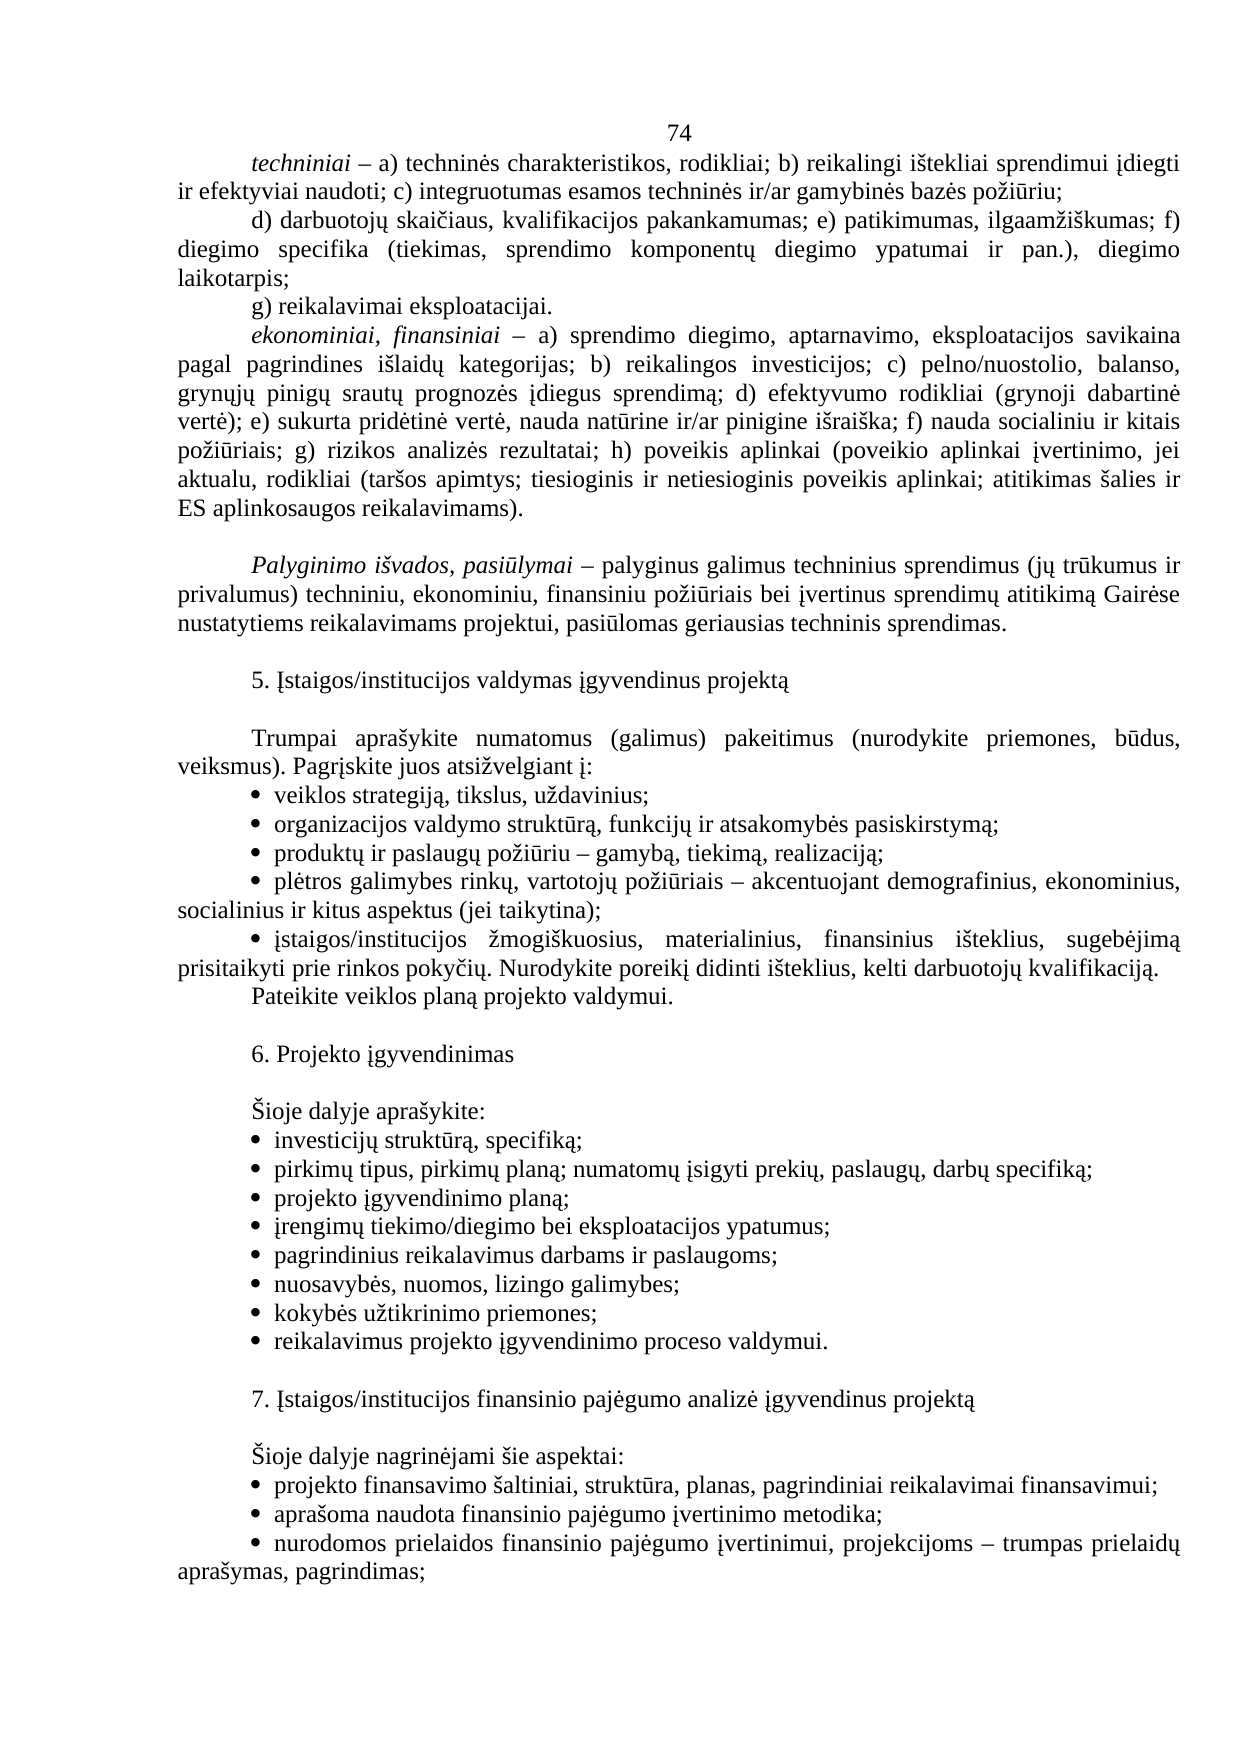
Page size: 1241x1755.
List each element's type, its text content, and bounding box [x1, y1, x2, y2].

text aprašoma naudota finansinio pajėgumo įvertinimo metodika; [177, 1499, 1181, 1528]
text d) darbuotojų skaičiaus, kvalifikacijos pakankamumas; e) patikimumas, ilgaamžiškumas; f) diegimo specifika (tiekimas, sprendimo komponentų diegimo ypatumai ir pan.), diegimo laikotarpis; [177, 205, 1181, 291]
text organizacijos valdymo struktūrą, funkcijų ir atsakomybės pasiskirstymą; [177, 809, 1181, 838]
text plėtros galimybes rinkų, vartotojų požiūriais – akcentuojant demografinius, ekonominius, socialinius ir kitus aspektus (jei taikytina); [177, 866, 1181, 924]
text įstaigos/institucijos žmogiškuosius, materialinius, finansinius išteklius, sugebėjimą prisitaikyti prie rinkos pokyčių. Nurodykite poreikį didinti išteklius, kelti darbuotojų kvalifikaciją. [177, 924, 1181, 981]
text produktų ir paslaugų požiūriu – gamybą, tiekimą, realizaciją; [177, 838, 1181, 866]
text Palyginimo išvados, pasiūlymai – palyginus galimus techninius sprendimus (jų trūkumus ir privalumus) techniniu, ekonominiu, finansiniu požiūriais bei įvertinus sprendimų atitikimą Gairėse nustatytiems reikalavimams projektui, pasiūlomas geriausias techninis sprendimas. [177, 550, 1181, 636]
text pirkimų tipus, pirkimų planą; numatomų įsigyti prekių, paslaugų, darbų specifiką; [177, 1154, 1181, 1183]
text ekonominiai, finansiniai – a) sprendimo diegimo, aptarnavimo, eksploatacijos savikaina pagal pagrindines išlaidų kategorijas; b) reikalingos investicijos; c) pelno/nuostolio, balanso, grynųjų pinigų srautų prognozės įdiegus sprendimą; d) efektyvumo rodikliai (grynoji dabartinė vertė); e) sukurta pridėtinė vertė, nauda natūrine ir/ar pinigine išraiška; f) nauda socialiniu ir kitais požiūriais; g) rizikos analizės rezultatai; h) poveikis aplinkai (poveikio aplinkai įvertinimo, jei aktualu, rodikliai (taršos apimtys; tiesioginis ir netiesioginis poveikis aplinkai; atitikimas šalies ir ES aplinkosaugos reikalavimams). [177, 320, 1181, 521]
text veiklos strategiją, tikslus, uždavinius; [177, 780, 1181, 809]
text įrengimų tiekimo/diegimo bei eksploatacijos ypatumus; [177, 1211, 1181, 1240]
text kokybės užtikrinimo priemones; [177, 1298, 1181, 1326]
text 7. Įstaigos/institucijos finansinio pajėgumo analizė įgyvendinus projektą [177, 1384, 1181, 1413]
text Pateikite veiklos planą projekto valdymui. [177, 981, 1181, 1010]
text pagrindinius reikalavimus darbams ir paslaugoms; [177, 1240, 1181, 1269]
text Šioje dalyje nagrinėjami šie aspektai: [177, 1441, 1181, 1470]
text reikalavimus projekto įgyvendinimo proceso valdymui. [177, 1326, 1181, 1355]
text 6. Projekto įgyvendinimas [177, 1039, 1181, 1068]
text projekto finansavimo šaltiniai, struktūra, planas, pagrindiniai reikalavimai finansavimui; [177, 1470, 1181, 1499]
text Šioje dalyje aprašykite: [177, 1096, 1181, 1125]
text 5. Įstaigos/institucijos valdymas įgyvendinus projektą [177, 665, 1181, 694]
text investicijų struktūrą, specifiką; [177, 1125, 1181, 1154]
text nurodomos prielaidos finansinio pajėgumo įvertinimui, projekcijoms – trumpas prielaidų aprašymas, pagrindimas; [177, 1528, 1181, 1585]
text projekto įgyvendinimo planą; [177, 1183, 1181, 1211]
text techniniai – a) techninės charakteristikos, rodikliai; b) reikalingi ištekliai sprendimui įdiegti ir efektyviai naudoti; c) integruotumas esamos techninės ir/ar gamybinės bazės požiūriu; [177, 148, 1181, 205]
text nuosavybės, nuomos, lizingo galimybes; [177, 1269, 1181, 1298]
text Trumpai aprašykite numatomus (galimus) pakeitimus (nurodykite priemones, būdus, veiksmus). Pagrįskite juos atsižvelgiant į: [177, 723, 1181, 780]
text g) reikalavimai eksploatacijai. [177, 291, 1181, 320]
